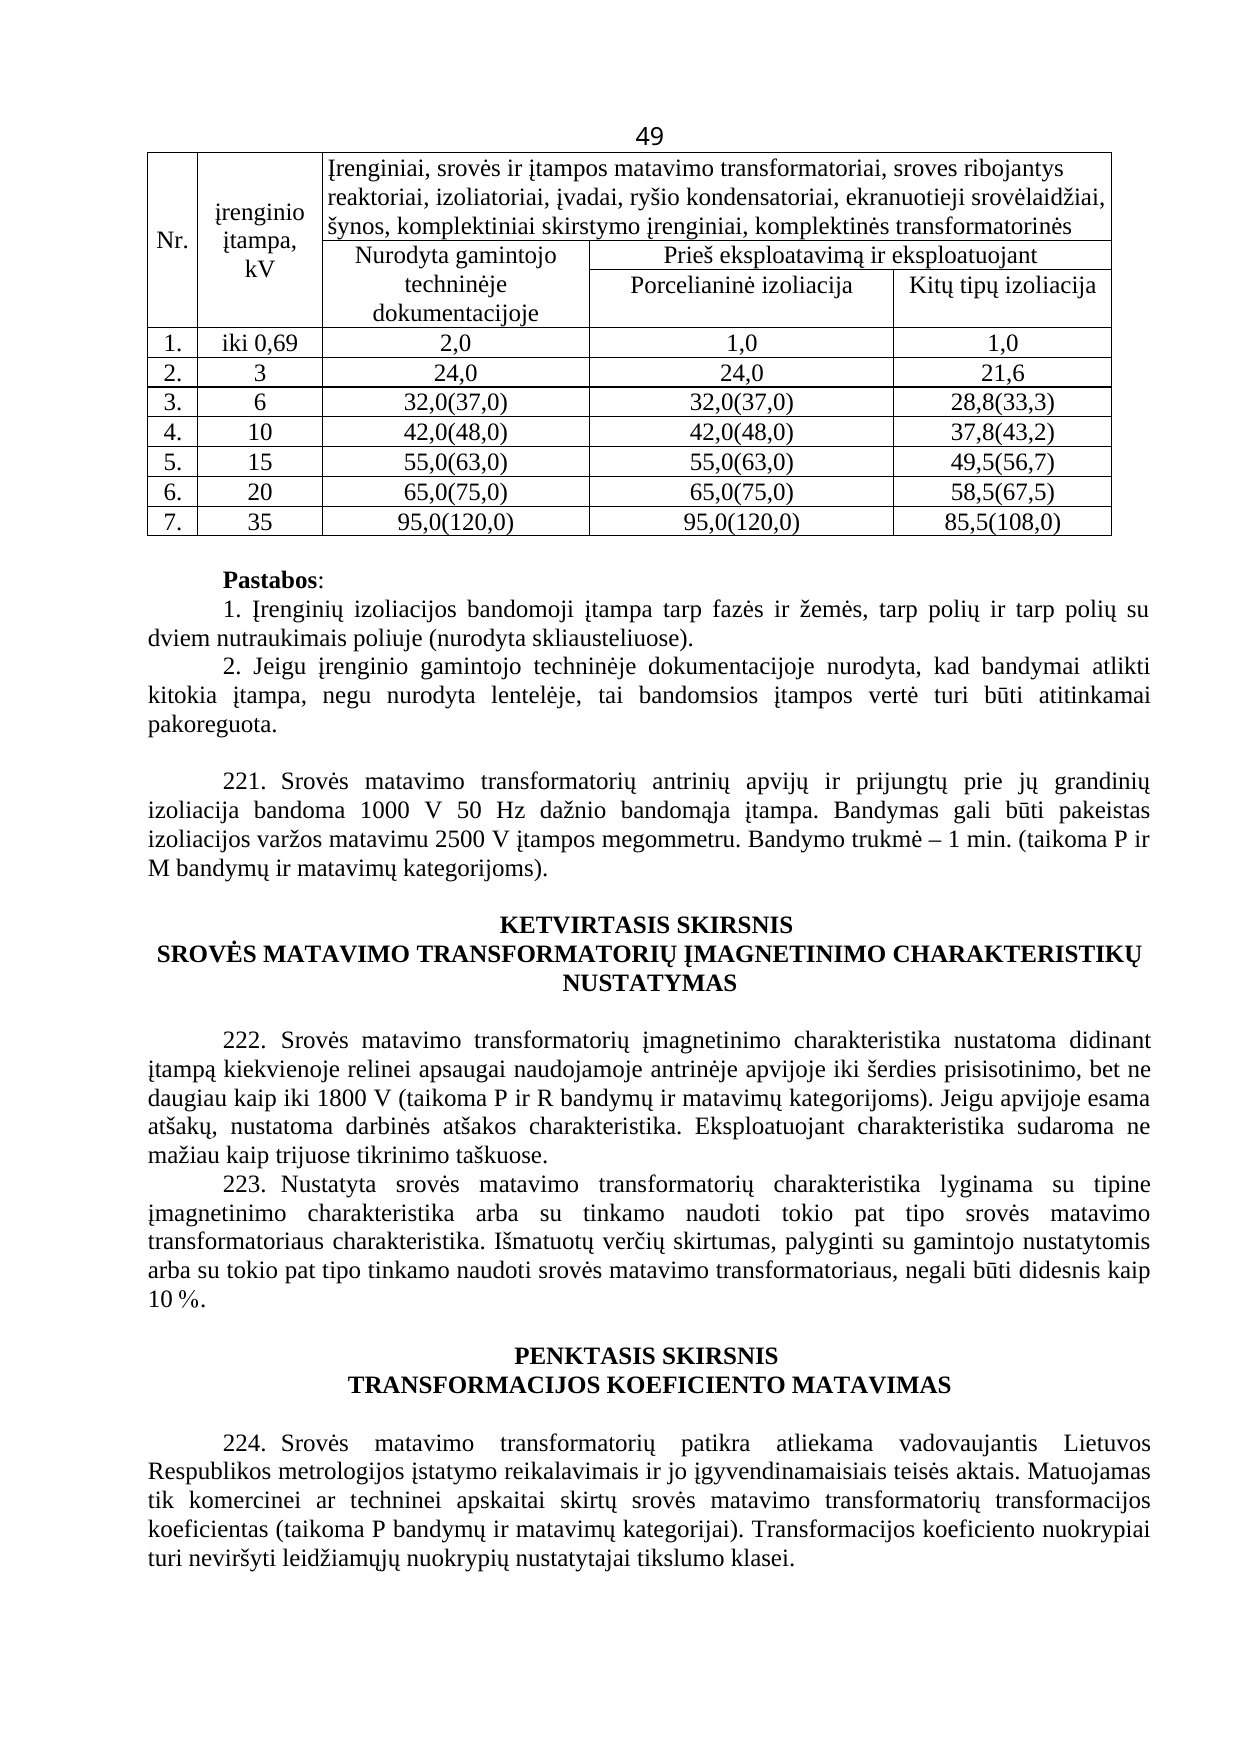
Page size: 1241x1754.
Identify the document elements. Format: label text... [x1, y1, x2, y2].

table_cell Prieš eksploatavimą ir eksploatuojant [590, 241, 1111, 269]
text 222. Srovės matavimo transformatorių įmagnetinimo charakteristika nustatoma didinant įtampą kiekvienoje relinei apsaugai naudojamoje antrinėje apvijoje iki šerdies prisisotinimo, bet ne daugiau kaip iki 1800 V (taikoma P ir R bandymų ir matavimų kategorijoms). Jeigu apvijoje esama atšakų, nustatoma darbinės atšakos charakteristika. Eksploatuojant charakteristika sudaroma ne mažiau kaip trijuose tikrinimo taškuose. [148, 1025, 1152, 1169]
subtitle TRANSFORMACIJOS KOEFICIENTO MATAVIMAS [148, 1370, 1152, 1399]
table_cell 32,0(37,0) [323, 388, 589, 416]
table_cell 5. [148, 447, 197, 476]
table_cell 49,5(56,7) [894, 447, 1111, 476]
table_cell 37,8(43,2) [894, 417, 1111, 446]
table_cell 55,0(63,0) [323, 447, 589, 476]
table_cell 42,0(48,0) [323, 417, 589, 446]
table_cell Nurodyta gamintojo techninėje dokumentacijoje [323, 241, 589, 327]
table_cell 24,0 [590, 358, 893, 386]
table_cell 55,0(63,0) [590, 447, 893, 476]
table_header Nr. [148, 153, 197, 327]
table_cell 65,0(75,0) [590, 477, 893, 506]
table_cell 7. [148, 507, 197, 535]
table_cell 65,0(75,0) [323, 477, 589, 506]
table_cell 95,0(120,0) [590, 507, 893, 535]
table_cell 3. [148, 388, 197, 416]
table_cell 58,5(67,5) [894, 477, 1111, 506]
table_cell 1. [148, 328, 197, 357]
table_cell 42,0(48,0) [590, 417, 893, 446]
table_cell 85,5(108,0) [894, 507, 1111, 535]
table_cell Kitų tipų izoliacija [894, 270, 1111, 327]
table_cell 6. [148, 477, 197, 506]
subtitle PENKTASIS SKIRSNIS [148, 1341, 1152, 1370]
table_cell 32,0(37,0) [590, 388, 893, 416]
subtitle SROVĖS MATAVIMO TRANSFORMATORIŲ ĮMAGNETINIMO CHARAKTERISTIKŲ NUSTATYMAS [148, 939, 1152, 996]
text Pastabos: [148, 565, 1152, 594]
table_cell 35 [198, 507, 322, 535]
table_cell 95,0(120,0) [323, 507, 589, 535]
table_cell 10 [198, 417, 322, 446]
table_cell 2,0 [323, 328, 589, 357]
text 223. Nustatyta srovės matavimo transformatorių charakteristika lyginama su tipine įmagnetinimo charakteristika arba su tinkamo naudoti tokio pat tipo srovės matavimo transformatoriaus charakteristika. Išmatuotų verčių skirtumas, palyginti su gamintojo nustatytomis arba su tokio pat tipo tinkamo naudoti srovės matavimo transformatoriaus, negali būti didesnis kaip 10 . [148, 1169, 1152, 1313]
table_cell 15 [198, 447, 322, 476]
table_cell Porcelianinė izoliacija [590, 270, 893, 327]
table_cell iki 0,69 [198, 328, 322, 357]
table_cell Įrenginiai, srovės ir įtampos matavimo transformatoriai, sroves ribojantys reaktoriai, izoliatoriai, įvadai, ryšio kondensatoriai, ekranuotieji srovėlaidžiai, šynos, komplektiniai skirstymo įrenginiai, komplektinės transformatorinės [323, 153, 1111, 239]
text 224. Srovės matavimo transformatorių patikra atliekama vadovaujantis Lietuvos Respublikos metrologijos įstatymo reikalavimais ir jo įgyvendinamaisiais teisės aktais. Matuojamas tik komercinei ar techninei apskaitai skirtų srovės matavimo transformatorių transformacijos koeficientas (taikoma P bandymų ir matavimų kategorijai). Transformacijos koeficiento nuokrypiai turi neviršyti leidžiamųjų nuokrypių nustatytajai tikslumo klasei. [148, 1428, 1152, 1571]
table_cell 1,0 [894, 328, 1111, 357]
table_cell 4. [148, 417, 197, 446]
table_cell 6 [198, 388, 322, 416]
text 1. Įrenginių izoliacijos bandomoji įtampa tarp fazės ir žemės, tarp polių ir tarp polių su dviem nutraukimais poliuje (nurodyta skliausteliuose). [148, 594, 1152, 651]
table_cell 1,0 [590, 328, 893, 357]
table_cell 3 [198, 358, 322, 386]
text 221. Srovės matavimo transformatorių antrinių apvijų ir prijungtų prie jų grandinių izoliacija bandoma 1000 V 50 Hz dažnio bandomąja įtampa. Bandymas gali būti pakeistas izoliacijos varžos matavimu 2500 V įtampos megommetru. Bandymo trukmė – 1 min. (taikoma P ir M bandymų ir matavimų kategorijoms). [148, 766, 1152, 881]
table_cell 21,6 [894, 358, 1111, 386]
subtitle KETVIRTASIS SKIRSNIS [148, 910, 1152, 939]
table_cell 2. [148, 358, 197, 386]
table_cell 24,0 [323, 358, 589, 386]
table_header įrenginio įtampa, kV [198, 153, 322, 327]
table_cell 28,8(33,3) [894, 388, 1111, 416]
text 2. Jeigu įrenginio gamintojo techninėje dokumentacijoje nurodyta, kad bandymai atlikti kitokia įtampa, negu nurodyta lentelėje, tai bandomsios įtampos vertė turi būti atitinkamai pakoreguota. [148, 651, 1152, 738]
table_cell 20 [198, 477, 322, 506]
